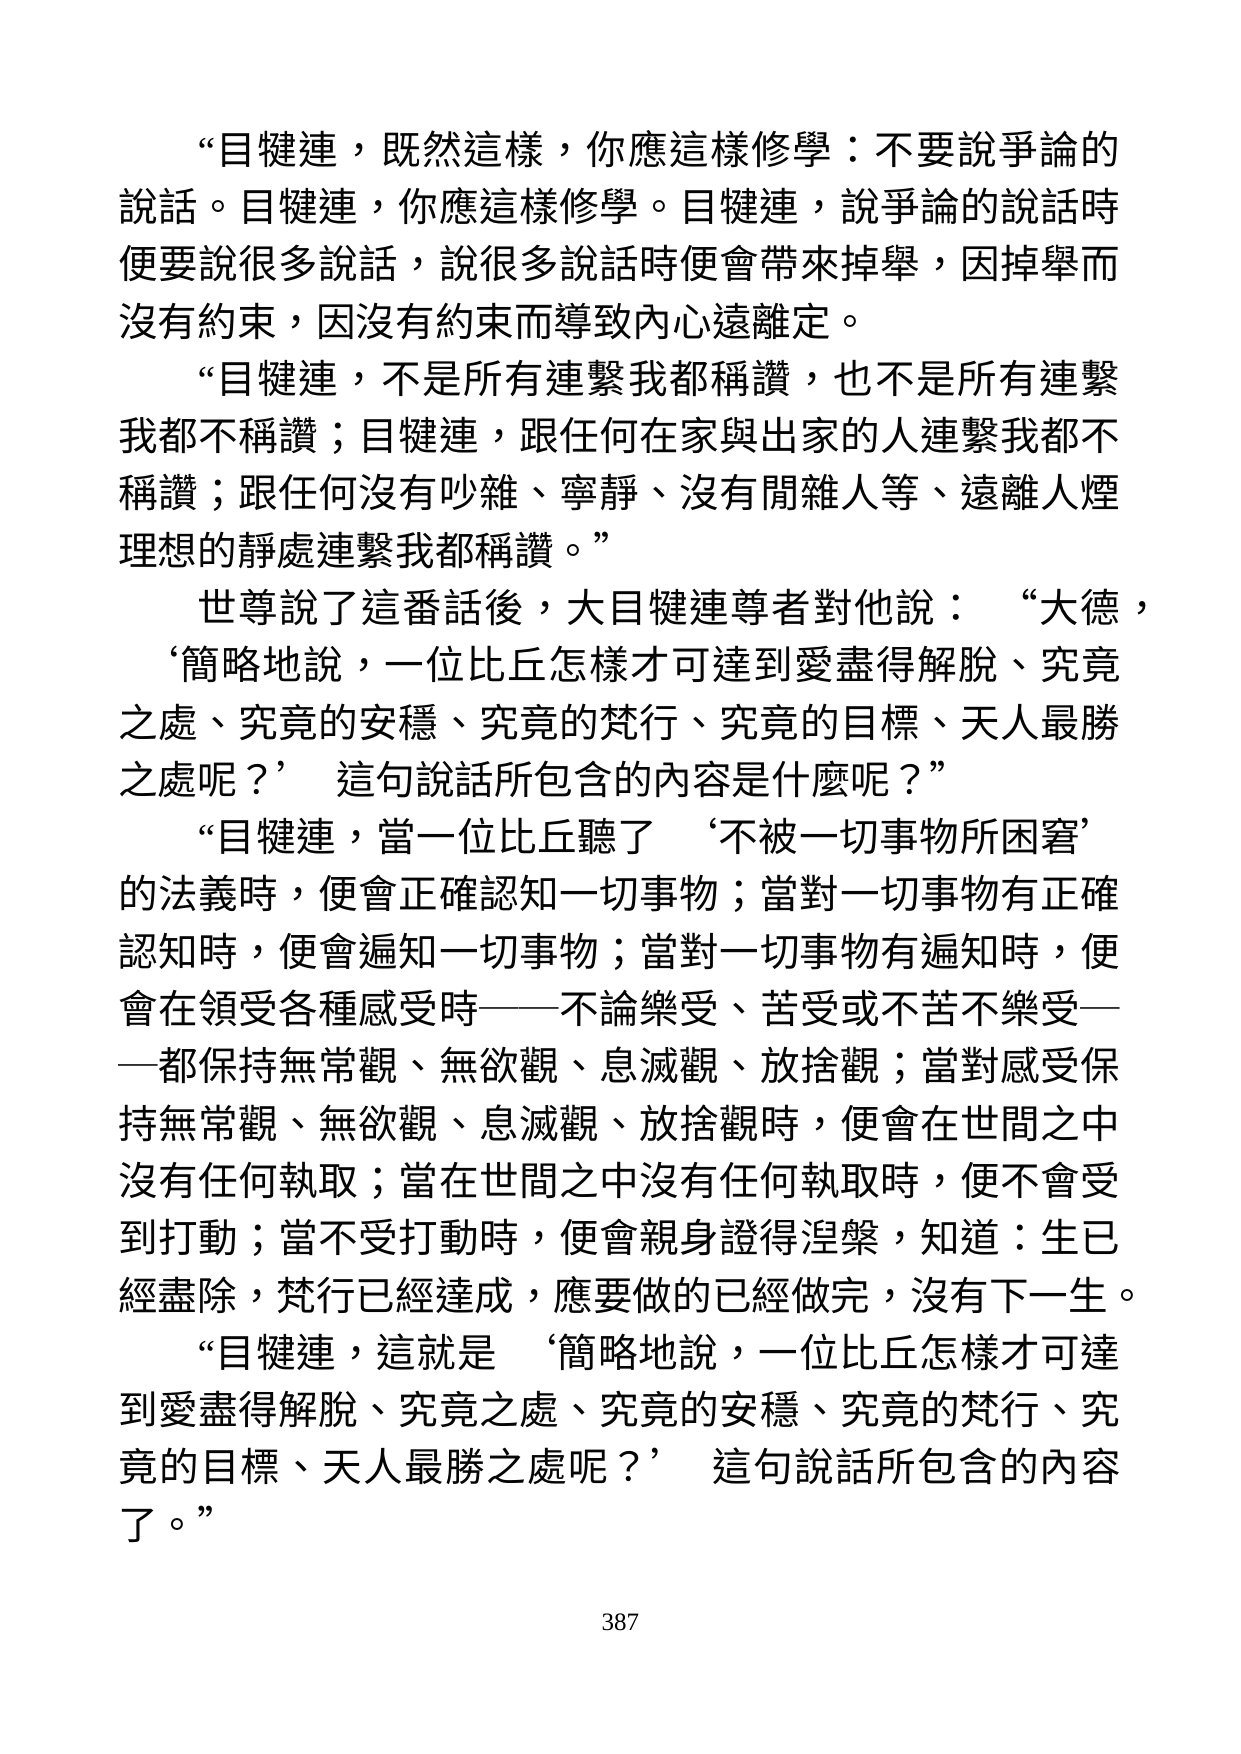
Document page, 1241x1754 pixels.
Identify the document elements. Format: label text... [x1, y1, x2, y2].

text “目犍連，不是所有連繫我都稱讚，也不是所有連繫我都不稱讚；目犍連，跟任何在家與出家的人連繫我都不稱讚；跟任何沒有吵雜、寧靜、沒有閒雜人等、遠離人煙、理想的靜處連繫我都稱讚。” [118, 347, 1122, 576]
text 世尊說了這番話後，大目犍連尊者對他說： “大德， ‘簡略地說，一位比丘怎樣才可達到愛盡得解脫、究竟之處、究竟的安穩、究竟的梵行、究竟的目標、天人最勝之處呢？’ 這句說話所包含的內容是什麼呢？” [118, 576, 1122, 806]
text “目犍連，這就是 ‘簡略地說，一位比丘怎樣才可達到愛盡得解脫、究竟之處、究竟的安穩、究竟的梵行、究竟的目標、天人最勝之處呢？’ 這句說話所包含的內容了。” [118, 1321, 1122, 1550]
text “目犍連，既然這樣，你應這樣修學：不要說爭論的說話。目犍連，你應這樣修學。目犍連，說爭論的說話時便要說很多說話，說很多說話時便會帶來掉舉，因掉舉而沒有約束，因沒有約束而導致內心遠離定。 [118, 118, 1122, 347]
text “目犍連，當一位比丘聽了 ‘不被一切事物所困窘’ 的法義時，便會正確認知一切事物；當對一切事物有正確認知時，便會遍知一切事物；當對一切事物有遍知時，便會在領受各種感受時──不論樂受、苦受或不苦不樂受──都保持無常觀、無欲觀、息滅觀、放捨觀；當對感受保持無常觀、無欲觀、息滅觀、放捨觀時，便會在世間之中沒有任何執取；當在世間之中沒有任何執取時，便不會受到打動；當不受打動時，便會親身證得湼槃，知道：生已經盡除，梵行已經達成，應要做的已經做完，沒有下一生。 [118, 806, 1122, 1321]
